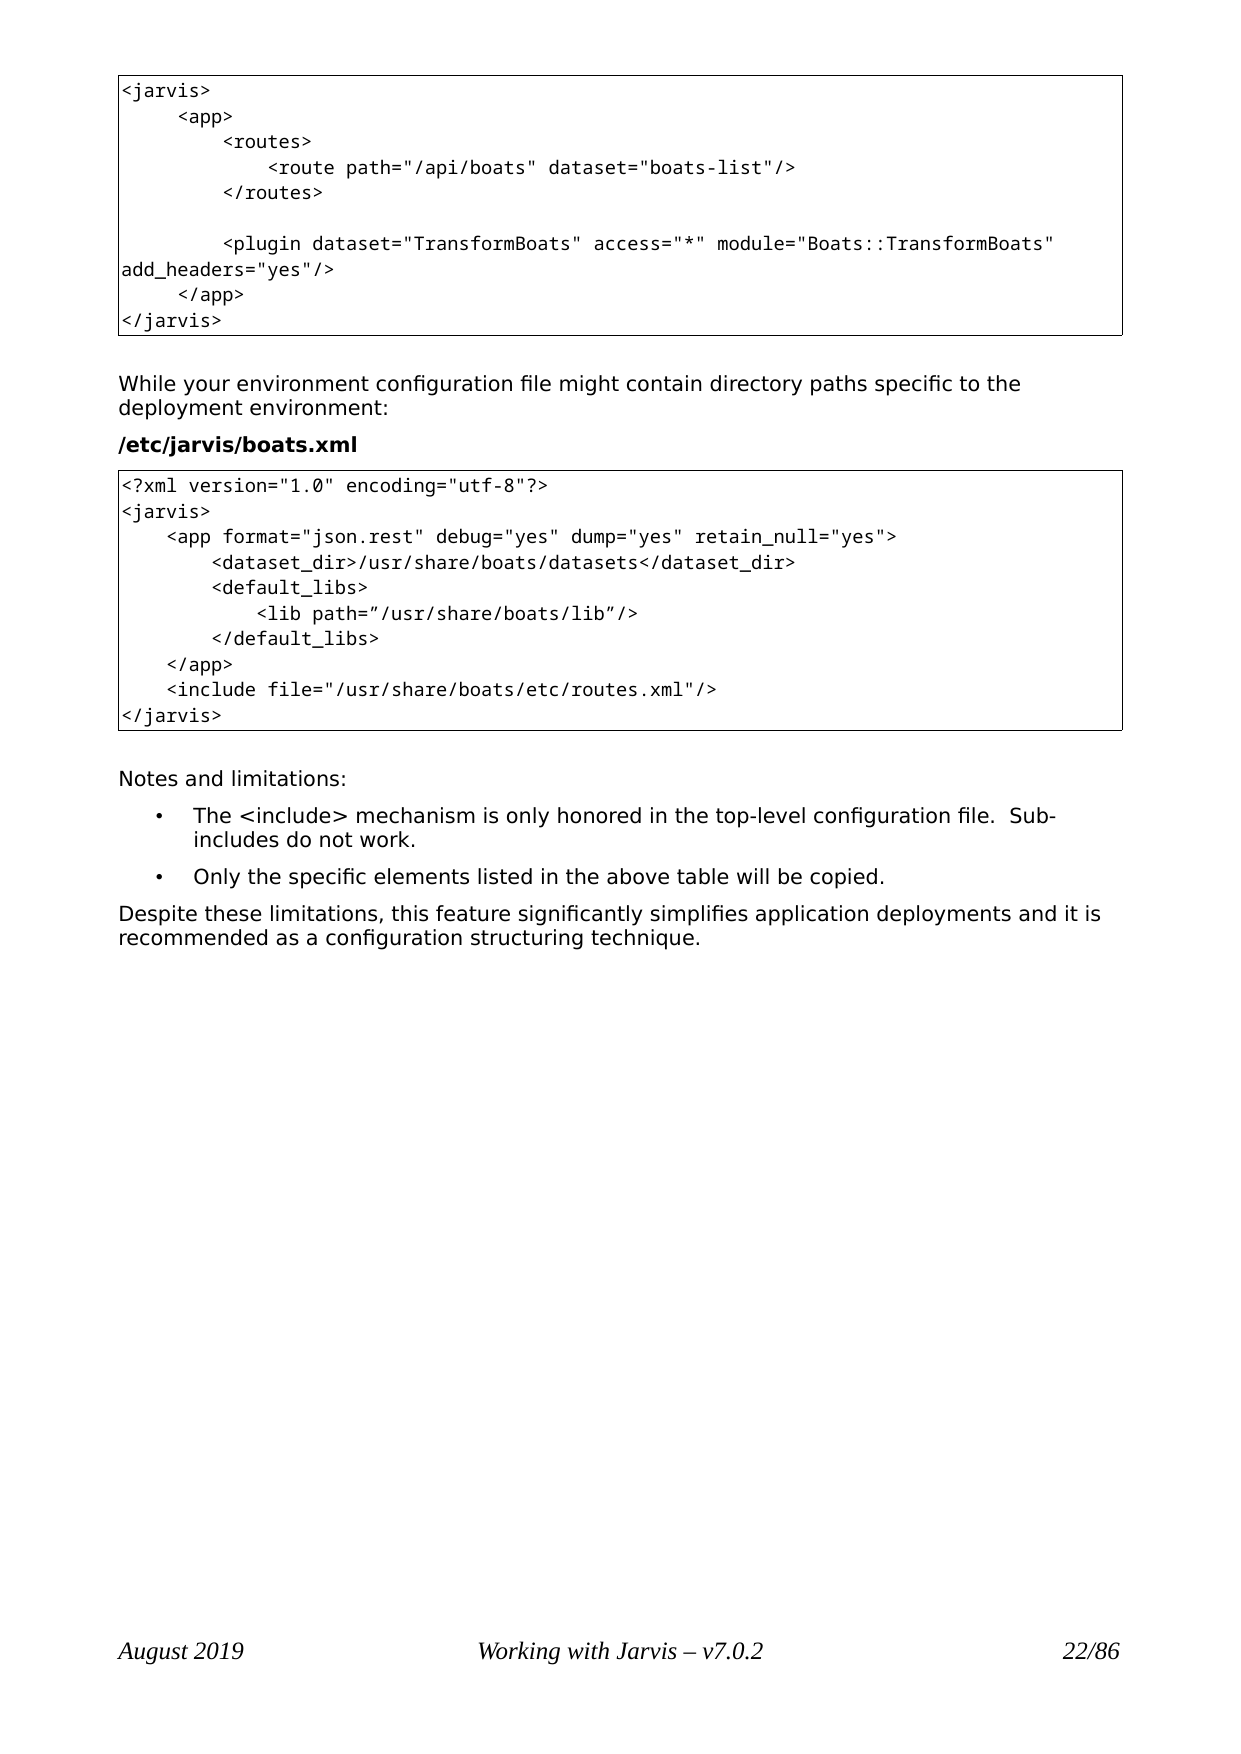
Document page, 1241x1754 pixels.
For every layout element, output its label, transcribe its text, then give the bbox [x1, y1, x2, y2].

text Despite these limitations, this feature significantly simplifies application deployments and it is recommended as a configuration structuring technique. [118, 902, 1122, 950]
text <jarvis> [119, 76, 1122, 101]
text <jarvis> [119, 496, 1122, 521]
text <lib path=”/usr/share/boats/lib”/> [119, 598, 1122, 623]
text </jarvis> [119, 700, 1122, 730]
text </app> [119, 649, 1122, 674]
text <default_libs> [119, 572, 1122, 598]
text <app> [119, 101, 1122, 126]
text </default_libs> [119, 623, 1122, 649]
text <plugin dataset="TransformBoats" access="*" module="Boats::TransformBoats" add_headers="yes"/> [119, 228, 1122, 279]
text <route path="/api/boats" dataset="boats-list"/> [119, 152, 1122, 177]
text <include file="/usr/share/boats/etc/routes.xml"/> [119, 674, 1122, 700]
text While your environment configuration file might contain directory paths specific to the deployment environment: [118, 372, 1122, 421]
text Notes and limitations: [118, 767, 1122, 791]
text </app> [119, 279, 1122, 305]
text <routes> [119, 126, 1122, 152]
text /etc/jarvis/boats.xml [118, 433, 1122, 457]
text <dataset_dir>/usr/share/boats/datasets</dataset_dir> [119, 547, 1122, 572]
list Only the specific elements listed in the above table will be copied. [156, 865, 1122, 889]
text </jarvis> [119, 305, 1122, 335]
list The <include> mechanism is only honored in the top-level configuration file. Sub-includes do not work. [156, 804, 1122, 852]
text <app format="json.rest" debug="yes" dump="yes" retain_null="yes"> [119, 521, 1122, 547]
text </routes> [119, 177, 1122, 205]
text <?xml version="1.0" encoding="utf-8"?> [119, 471, 1122, 496]
